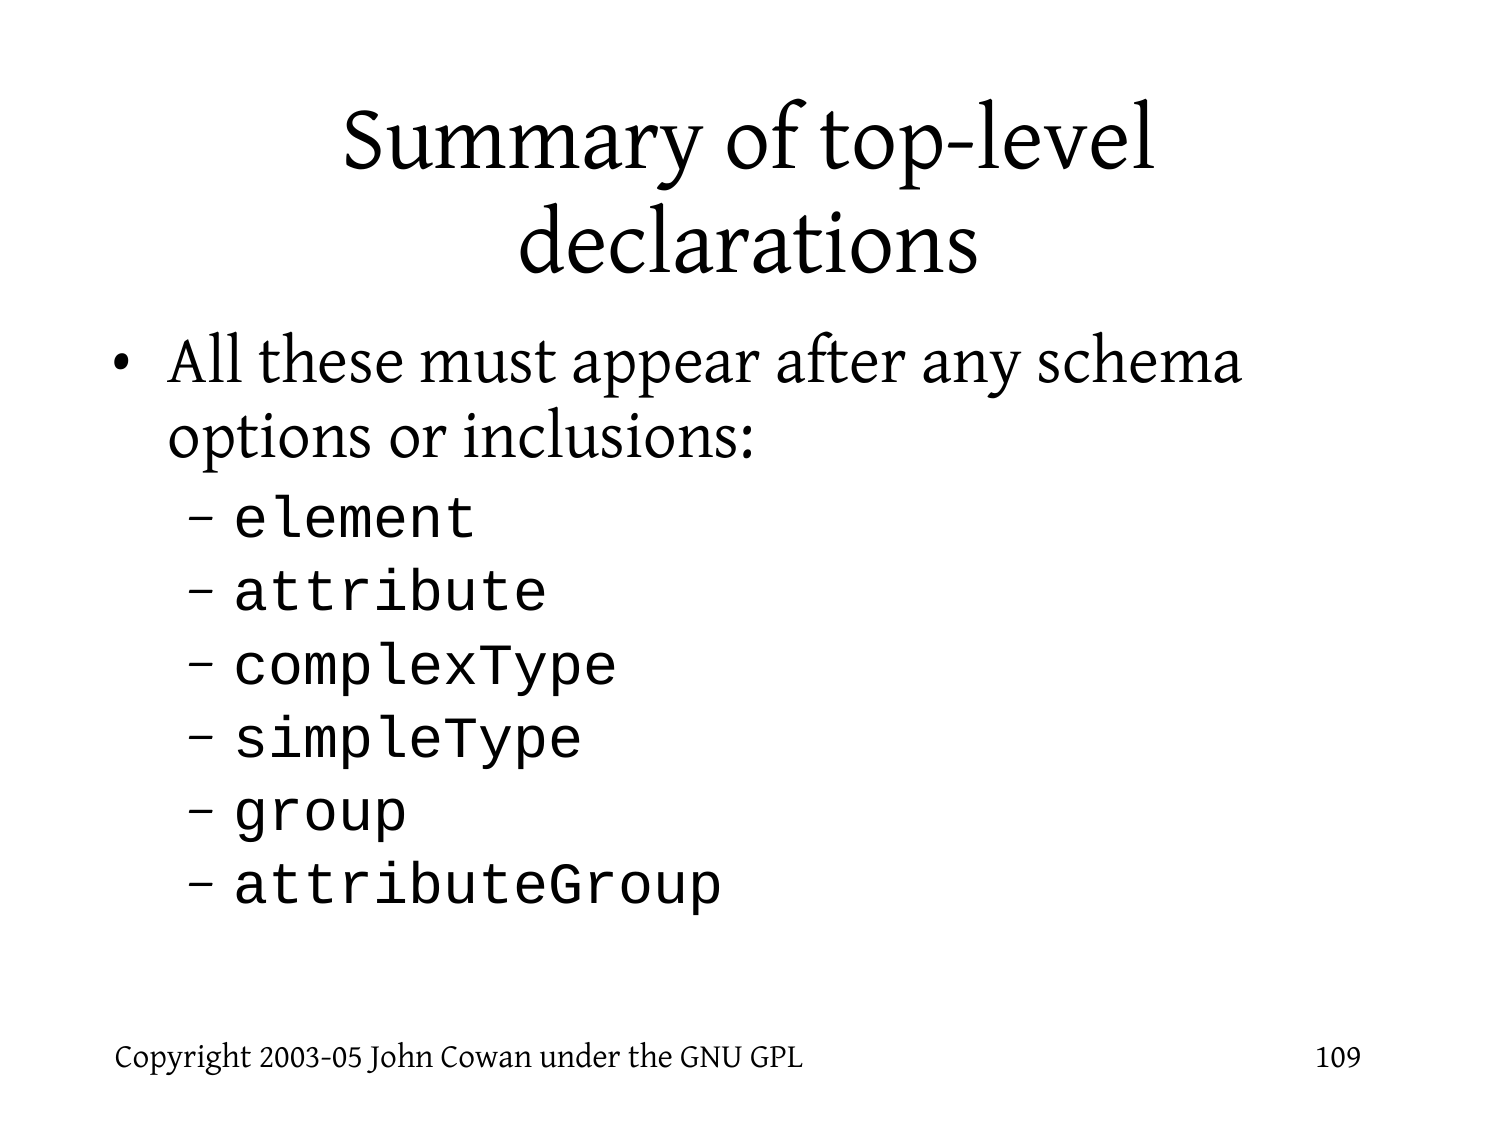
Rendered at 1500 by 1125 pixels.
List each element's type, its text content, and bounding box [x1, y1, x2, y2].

title Summary of top-level declarations [112, 62, 1387, 324]
list All these must appear after any schema options or inclusions: element attribute complexType simpleType group attributeGroup [112, 324, 1387, 1000]
